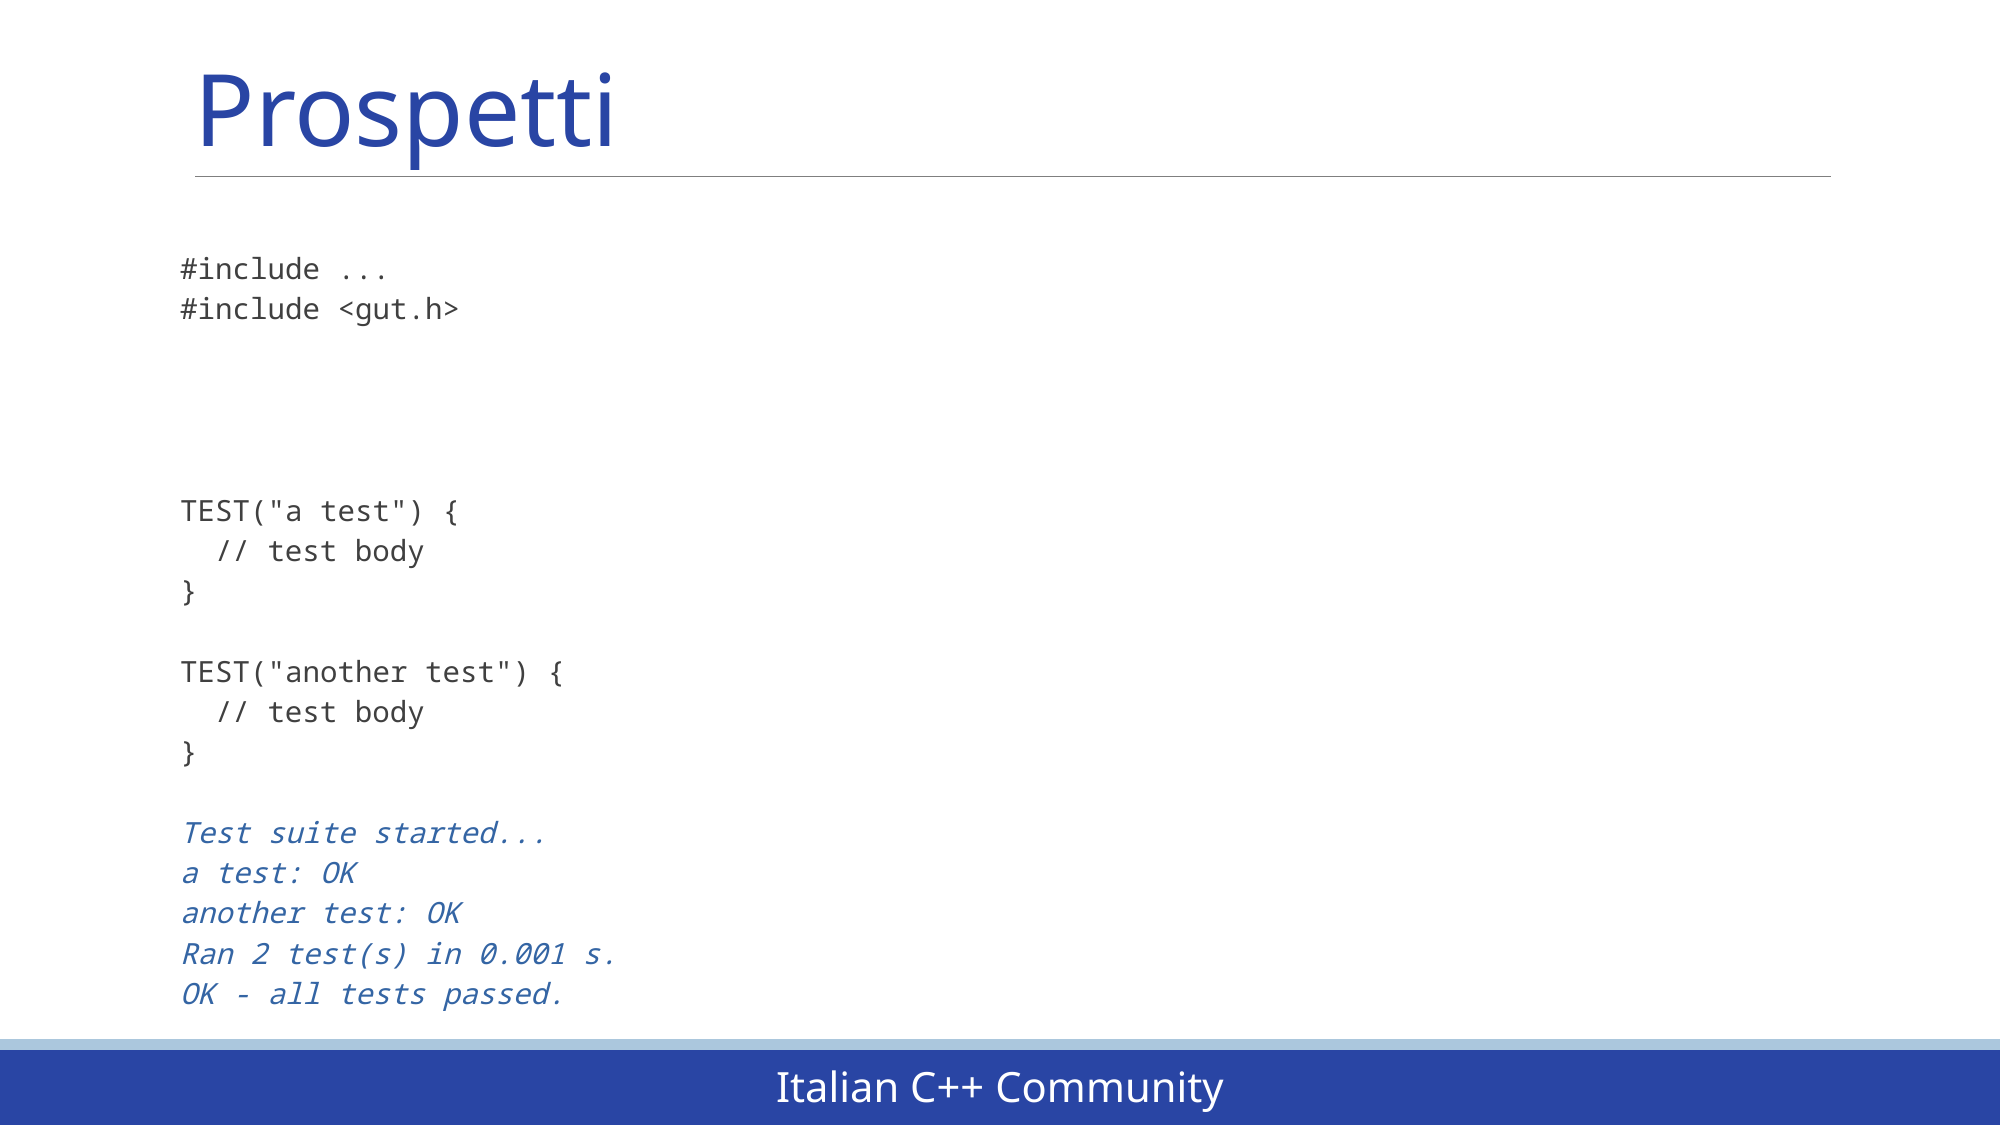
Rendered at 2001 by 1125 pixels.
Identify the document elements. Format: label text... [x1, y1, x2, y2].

title Prospetti [179, 2, 1830, 175]
list #include ... #include <gut.h> TEST("a test") { // test body } TEST("another test") { // test body } Test suite started... a test: OK another test: OK Ran 2 test(s) in 0.001 s. OK - all tests passed. [179, 202, 1830, 1011]
